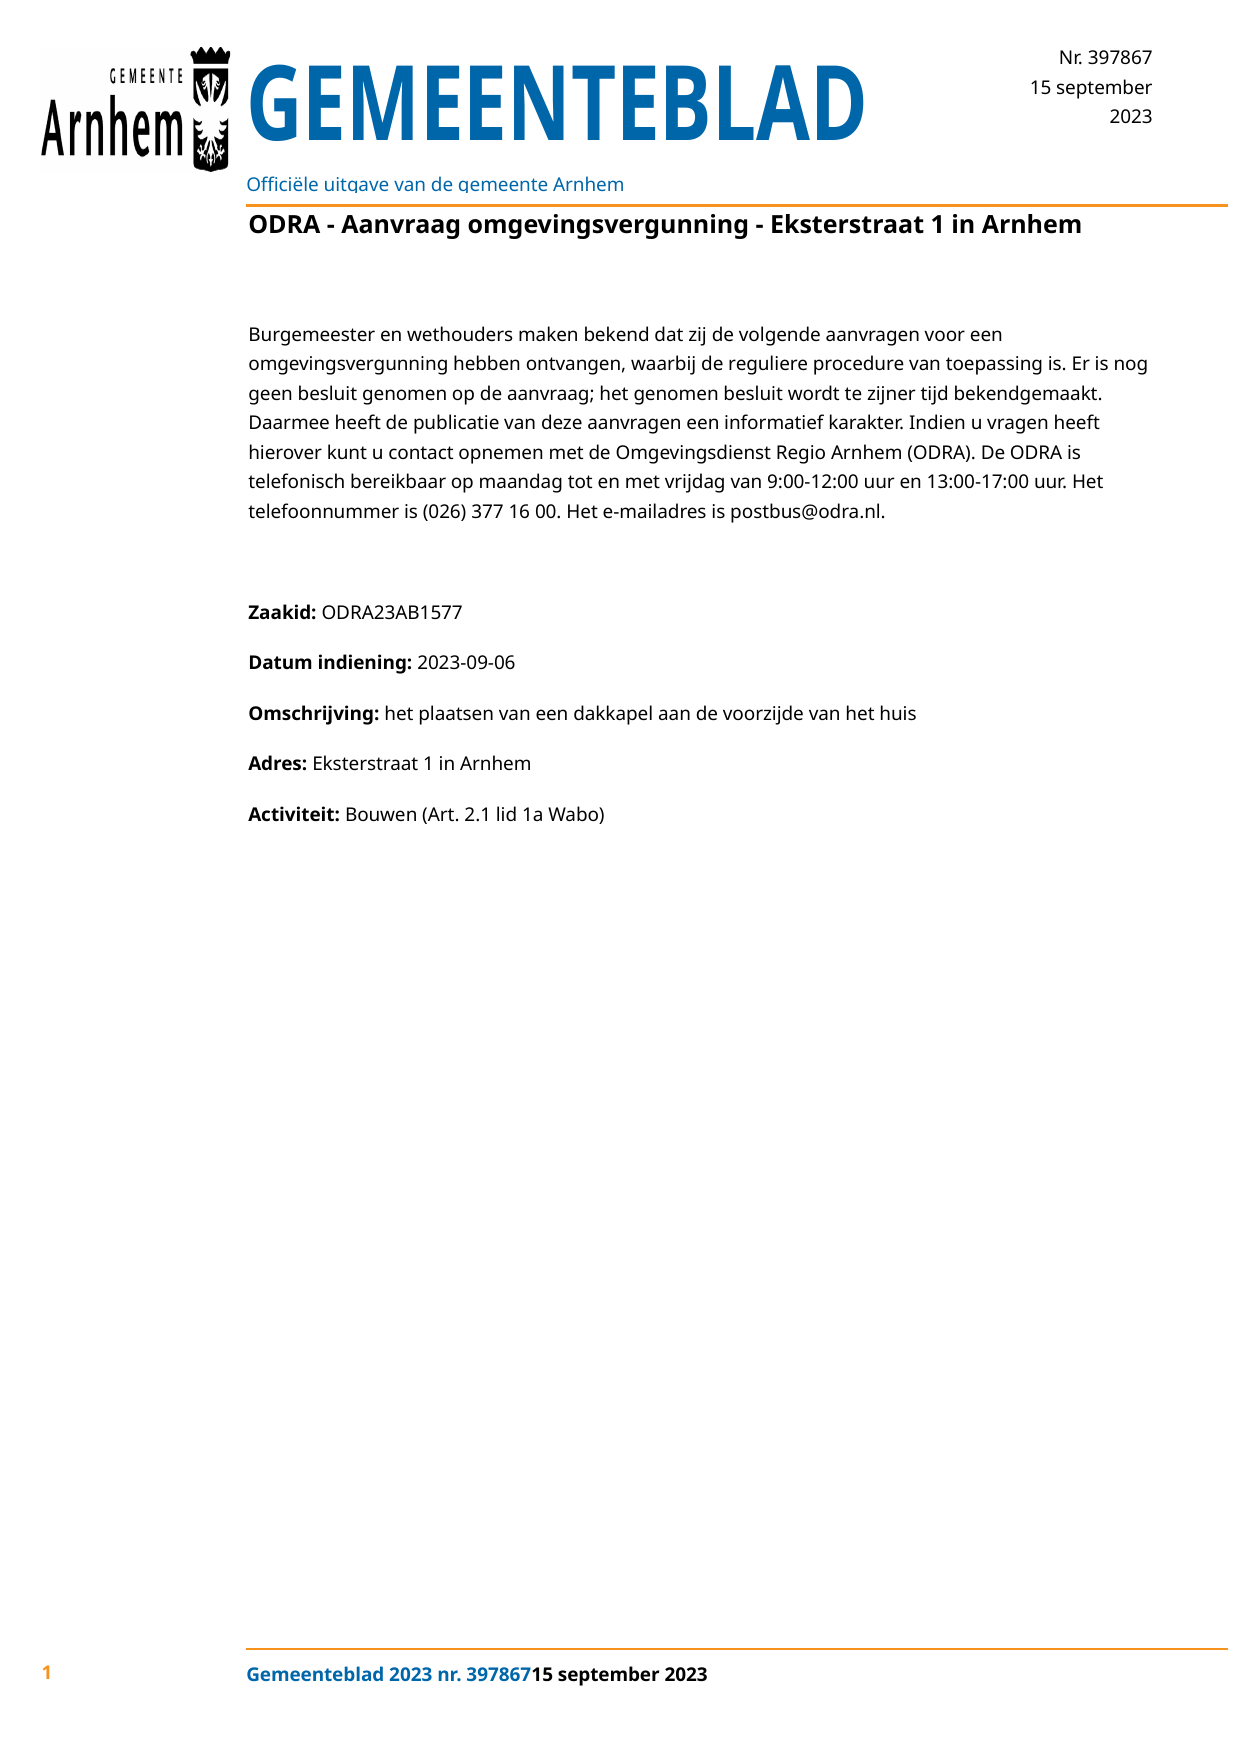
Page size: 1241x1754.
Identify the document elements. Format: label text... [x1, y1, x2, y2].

text Omschrijving: het plaatsen van een dakkapel aan de voorzijde van het huis [248, 700, 1152, 726]
text Datum indiening: 2023-09-06 [248, 649, 1152, 675]
text Burgemeester en wethouders maken bekend dat zij de volgende aanvragen voor een omgevingsvergunning hebben ontvangen, waarbij de reguliere procedure van toepassing is. Er is nog geen besluit genomen op de aanvraag; het genomen besluit wordt te zijner tijd bekendgemaakt. Daarmee heeft de publicatie van deze aanvragen een informatief karakter. Indien u vragen heeft hierover kunt u contact opnemen met de Omgevingsdienst Regio Arnhem (ODRA). De ODRA is telefonisch bereikbaar op maandag tot en met vrijdag van 9:00-12:00 uur en 13:00-17:00 uur. Het telefoonnummer is (026) 377 16 00. Het e-mailadres is postbus@odra.nl. [248, 321, 1152, 524]
text Activiteit: Bouwen (Art. 2.1 lid 1a Wabo) [248, 801, 1152, 826]
text ODRA - Aanvraag omgevingsvergunning - Eksterstraat 1 in Arnhem [248, 207, 1152, 241]
text Adres: Eksterstraat 1 in Arnhem [248, 750, 1152, 776]
picture [41, 47, 231, 172]
text Zaakid: ODRA23AB1577 [248, 599, 1152, 625]
